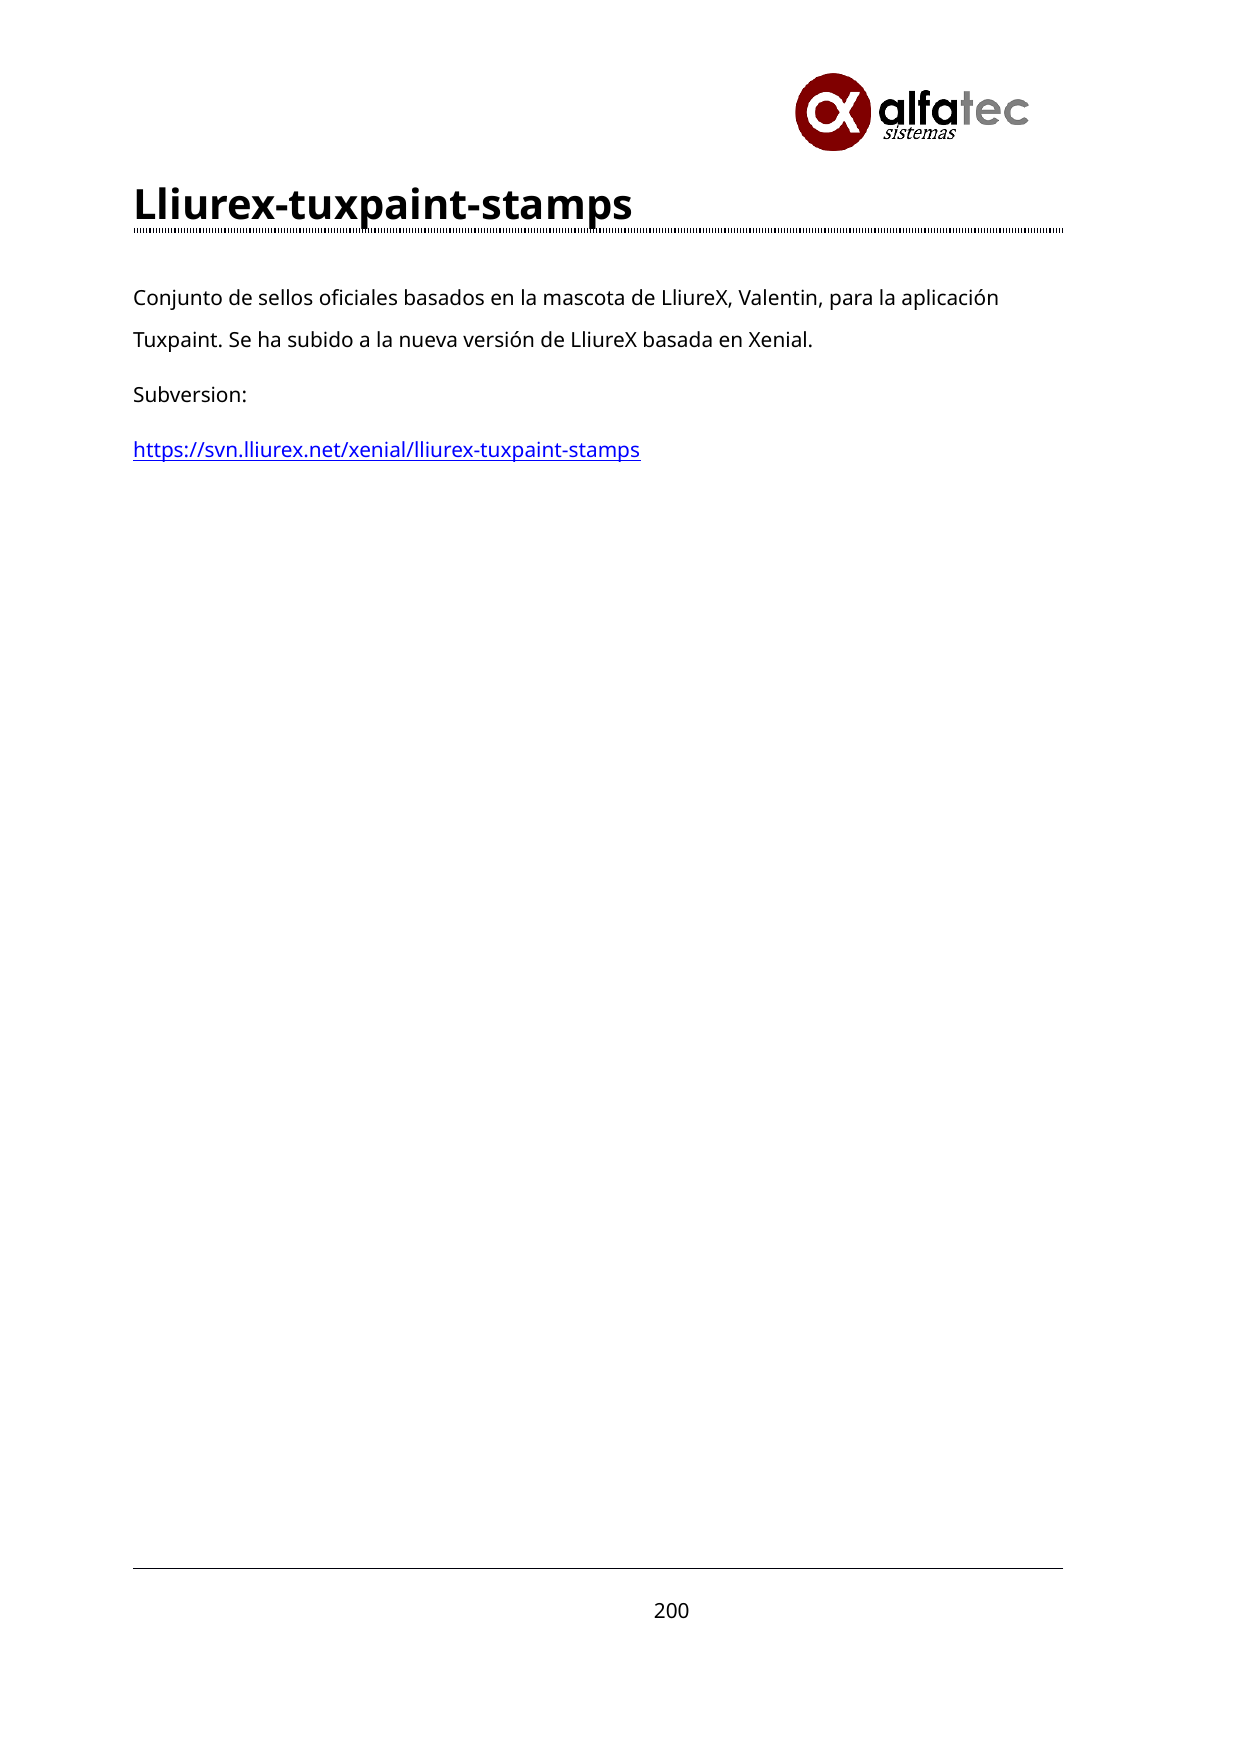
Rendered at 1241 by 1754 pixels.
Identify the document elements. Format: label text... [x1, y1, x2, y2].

text Conjunto de sellos oficiales basados en la mascota de LliureX, Valentin, para la aplicación Tuxpaint. Se ha subido a la nueva versión de LliureX basada en Xenial. [133, 283, 1063, 354]
text Subversion: [133, 380, 1063, 409]
text https://svn.lliurex.net/xenial/lliurex-tuxpaint-stamps [133, 436, 1063, 464]
subtitle Lliurex-tuxpaint-stamps [133, 193, 1063, 233]
picture [795, 73, 1031, 151]
